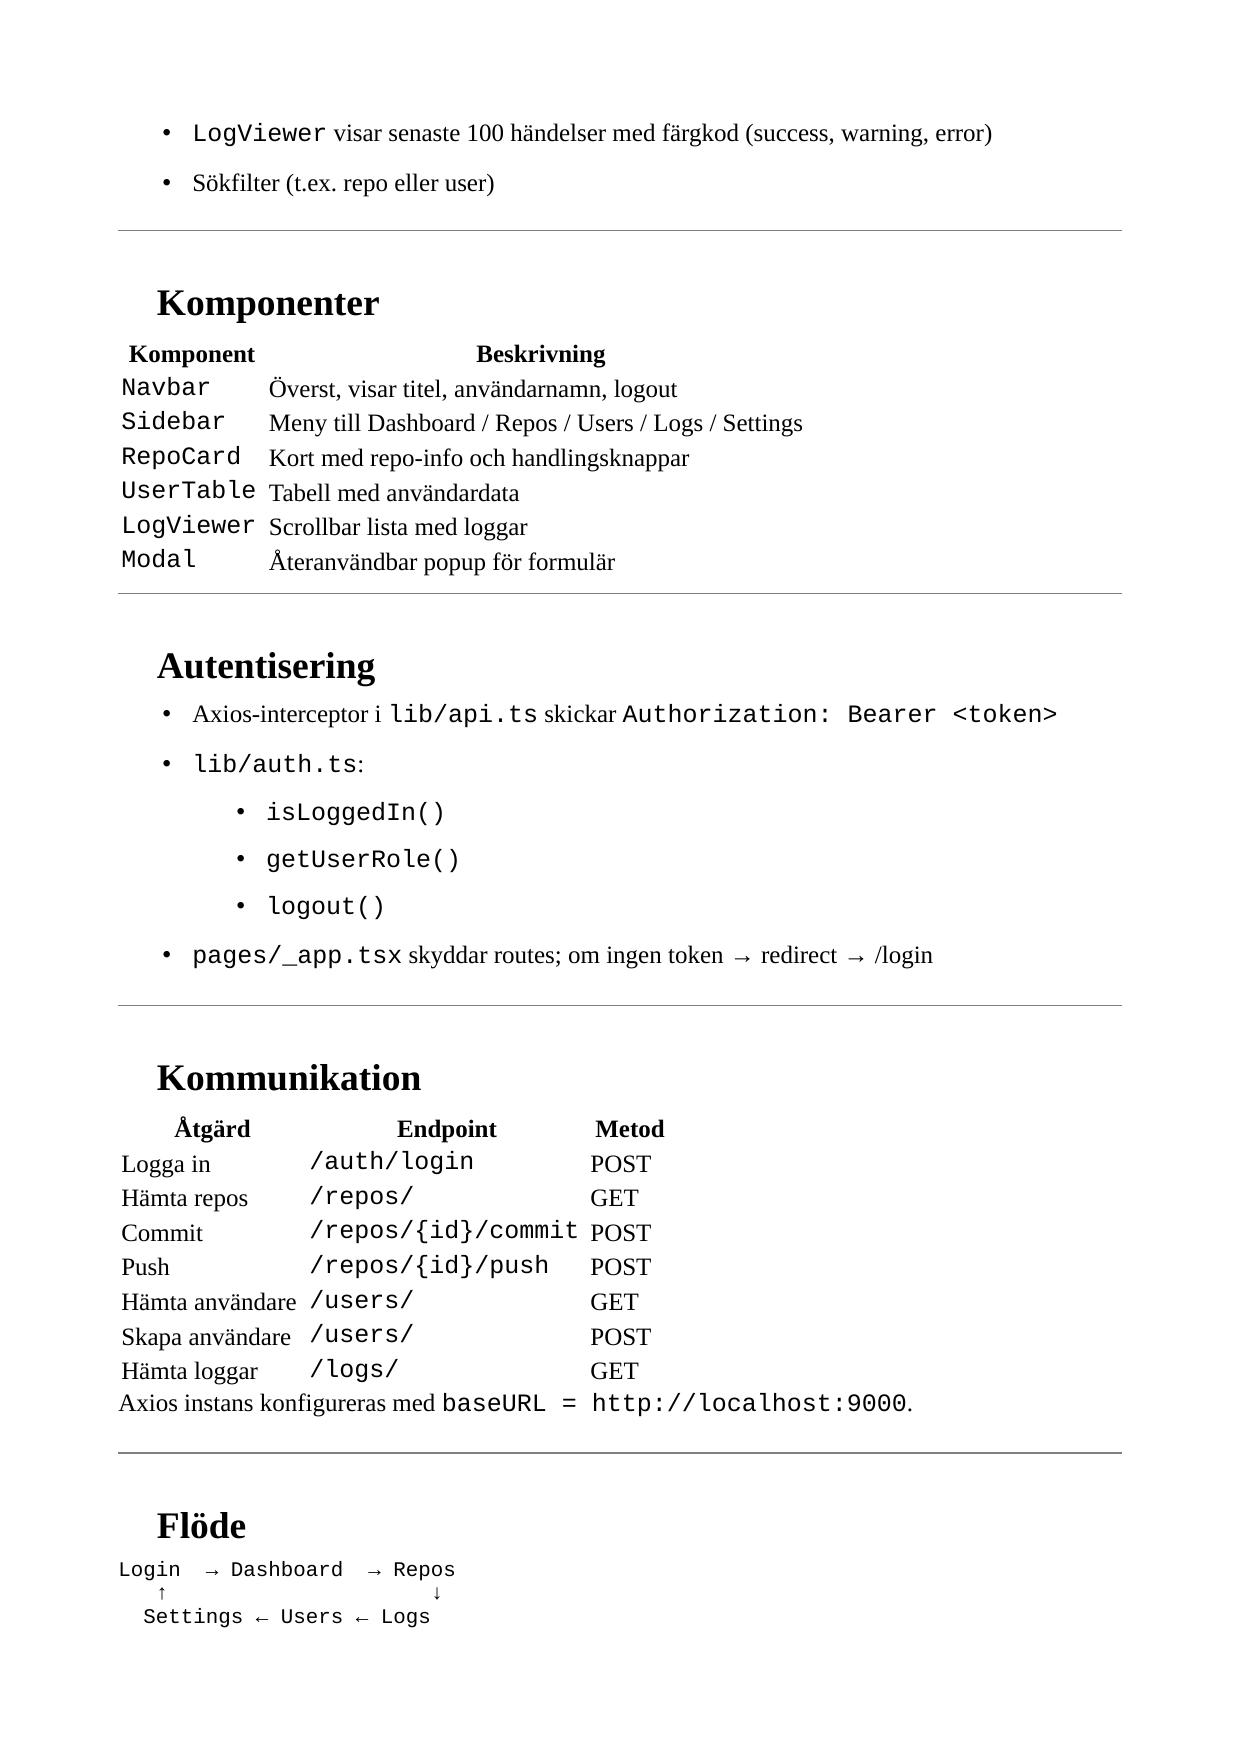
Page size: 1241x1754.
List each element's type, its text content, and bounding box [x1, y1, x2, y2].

list Sökfilter (t.ex. repo eller user) [162, 168, 1122, 197]
table_cell /auth/login [306, 1146, 587, 1180]
table_cell /repos/ [306, 1180, 587, 1215]
subtitle 🧩 Flöde [118, 1503, 1122, 1546]
table_cell Logga in [118, 1146, 306, 1180]
table_cell Återanvändbar popup för formulär [266, 544, 816, 578]
list Axios-interceptor i lib/api.ts skickar Authorization: Bearer <token> [162, 699, 1122, 730]
table_cell LogViewer [118, 509, 266, 544]
text Settings ← Users ← Logs [118, 1606, 1122, 1629]
list LogViewer visar senaste 100 händelser med färgkod (success, warning, error) [162, 118, 1122, 149]
table_cell Push [118, 1250, 306, 1284]
subtitle 🔁 Kommunikation [118, 1056, 1122, 1099]
table_cell RepoCard [118, 440, 266, 475]
table_cell GET [587, 1284, 672, 1319]
subtitle 🔐 Autentisering [118, 644, 1122, 687]
table_cell Sidebar [118, 406, 266, 440]
table_cell Meny till Dashboard / Repos / Users / Logs / Settings [266, 406, 816, 440]
table_cell Scrollbar lista med loggar [266, 509, 816, 544]
table_header Endpoint [306, 1111, 587, 1146]
text Login → Dashboard → Repos [118, 1559, 1122, 1582]
table_cell Tabell med användardata [266, 475, 816, 509]
list pages/_app.tsx skyddar routes; om ingen token → redirect → /login [162, 941, 1122, 971]
table_cell Hämta repos [118, 1180, 306, 1215]
table_cell /repos/{id}/commit [306, 1215, 587, 1249]
text ↑ ↓ [118, 1582, 1122, 1606]
table_header Komponent [118, 336, 266, 371]
table_cell POST [587, 1250, 672, 1284]
table_cell /users/ [306, 1284, 587, 1319]
table_header Åtgärd [118, 1111, 306, 1146]
table_header Beskrivning [266, 336, 816, 371]
list getUserRole() [236, 846, 1122, 875]
table_cell Modal [118, 544, 266, 578]
list logout() [236, 893, 1122, 922]
list isLoggedIn() [236, 799, 1122, 828]
subtitle 🧠 Komponenter [118, 281, 1122, 324]
table_cell POST [587, 1215, 672, 1249]
text Axios instans konfigureras med baseURL = http://localhost:9000. [118, 1388, 1122, 1419]
table_cell /repos/{id}/push [306, 1250, 587, 1284]
table_header Metod [587, 1111, 672, 1146]
table_cell Hämta loggar [118, 1353, 306, 1388]
table_cell Navbar [118, 371, 266, 406]
table_cell GET [587, 1180, 672, 1215]
list lib/auth.ts: [162, 749, 1122, 780]
table_cell Kort med repo-info och handlingsknappar [266, 440, 816, 475]
table_cell POST [587, 1319, 672, 1353]
table_cell /logs/ [306, 1353, 587, 1388]
table_cell UserTable [118, 475, 266, 509]
table_cell /users/ [306, 1319, 587, 1353]
table_cell Skapa användare [118, 1319, 306, 1353]
table_cell Hämta användare [118, 1284, 306, 1319]
table_cell GET [587, 1353, 672, 1388]
table_cell Överst, visar titel, användarnamn, logout [266, 371, 816, 406]
table_cell Commit [118, 1215, 306, 1249]
table_cell POST [587, 1146, 672, 1180]
